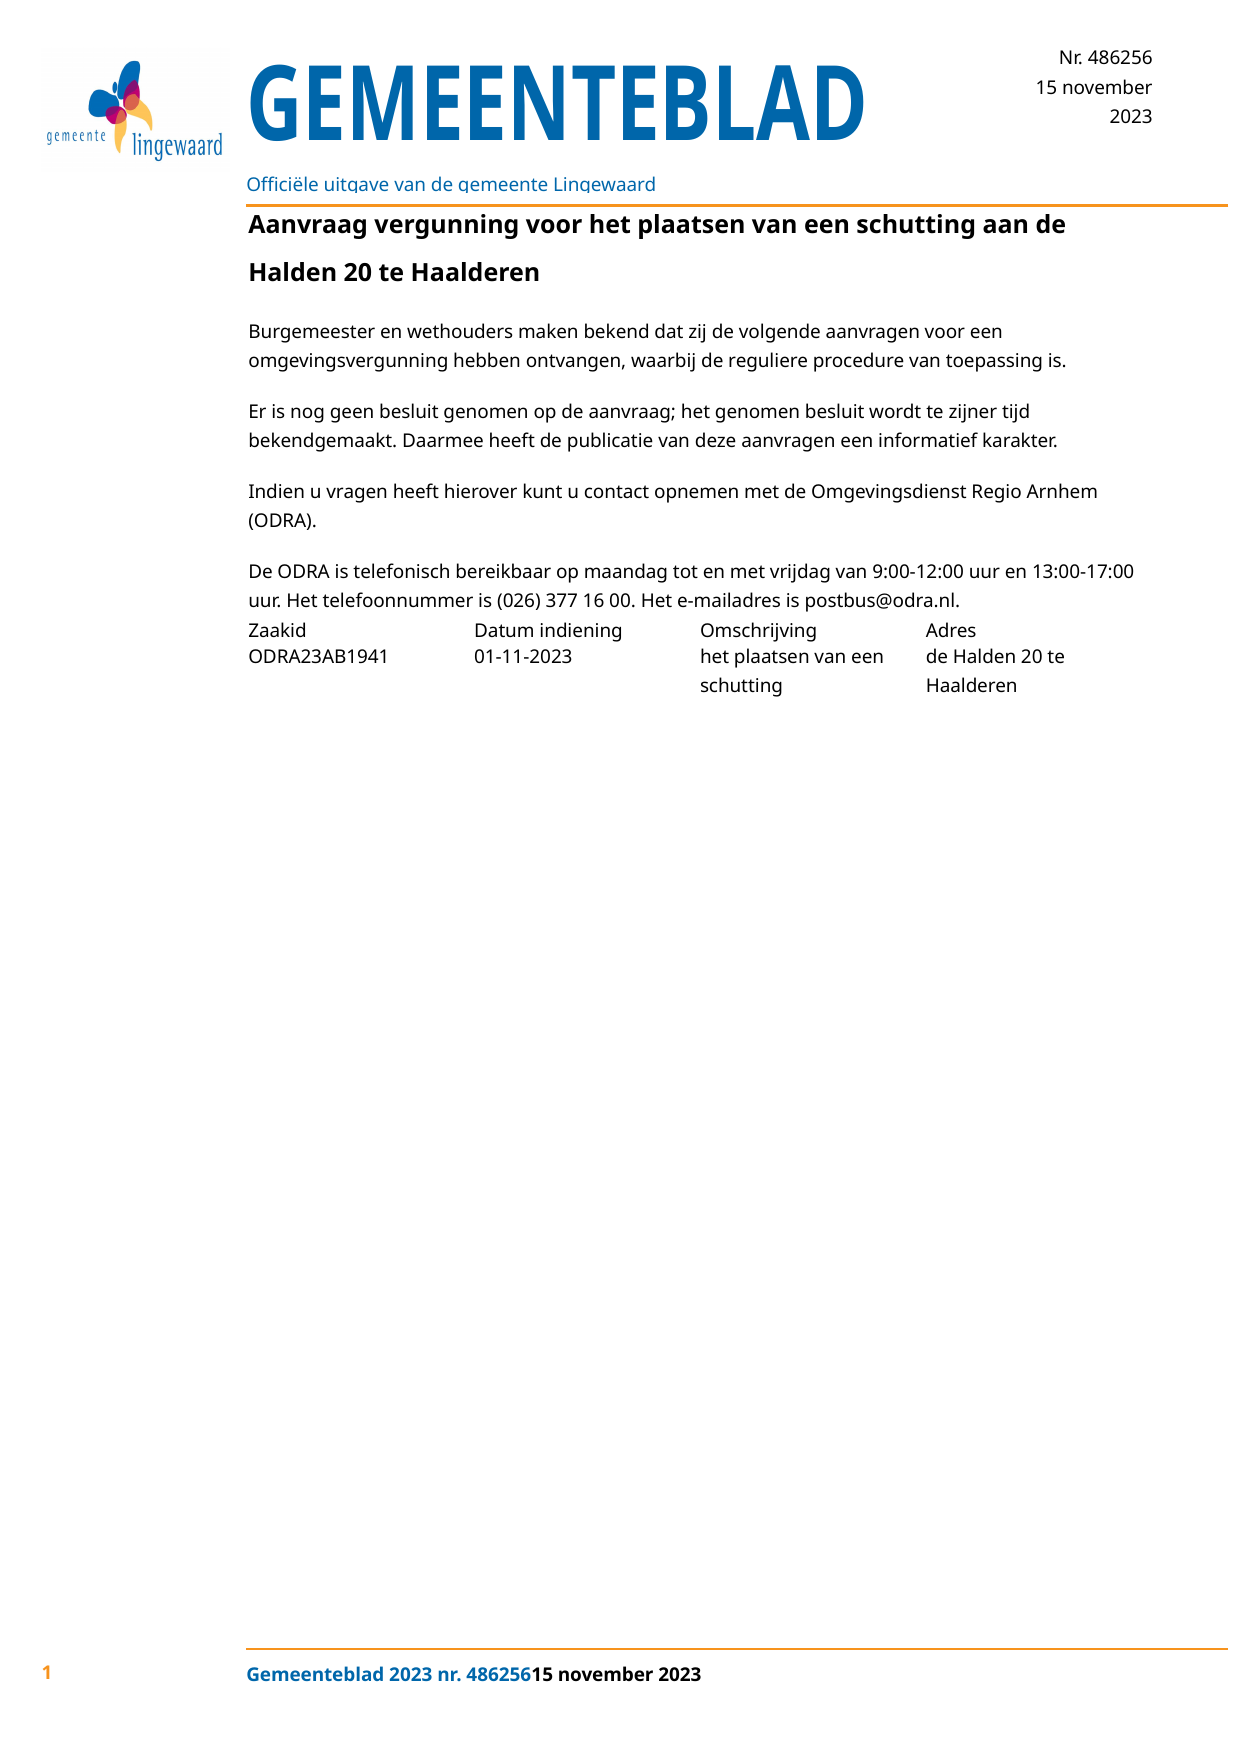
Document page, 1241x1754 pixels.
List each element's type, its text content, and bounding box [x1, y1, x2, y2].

table_cell ODRA23AB1941 [248, 643, 474, 698]
table_header Datum indiening [474, 617, 700, 643]
text De ODRA is telefonisch bereikbaar op maandag tot en met vrijdag van 9:00-12:00 uur en 13:00-17:00 uur. Het telefoonnummer is (026) 377 16 00. Het e-mailadres is postbus@odra.nl. [248, 558, 1152, 613]
text Indien u vragen heeft hierover kunt u contact opnemen met de Omgevingsdienst Regio Arnhem (ODRA). [248, 478, 1152, 533]
text Burgemeester en wethouders maken bekend dat zij de volgende aanvragen voor een omgevingsvergunning hebben ontvangen, waarbij de reguliere procedure van toepassing is. [248, 318, 1152, 373]
table_header Zaakid [248, 617, 474, 643]
table_cell het plaatsen van een schutting [700, 643, 926, 698]
table_header Adres [926, 617, 1152, 643]
table_cell 01-11-2023 [474, 643, 700, 698]
table_cell de Halden 20 te Haalderen [926, 643, 1152, 698]
table_header Omschrijving [700, 617, 926, 643]
text Er is nog geen besluit genomen op de aanvraag; het genomen besluit wordt te zijner tijd bekendgemaakt. Daarmee heeft de publicatie van deze aanvragen een informatief karakter. [248, 398, 1152, 453]
text Aanvraag vergunning voor het plaatsen van een schutting aan de Halden 20 te Haalderen [248, 207, 1152, 288]
picture [41, 47, 231, 172]
